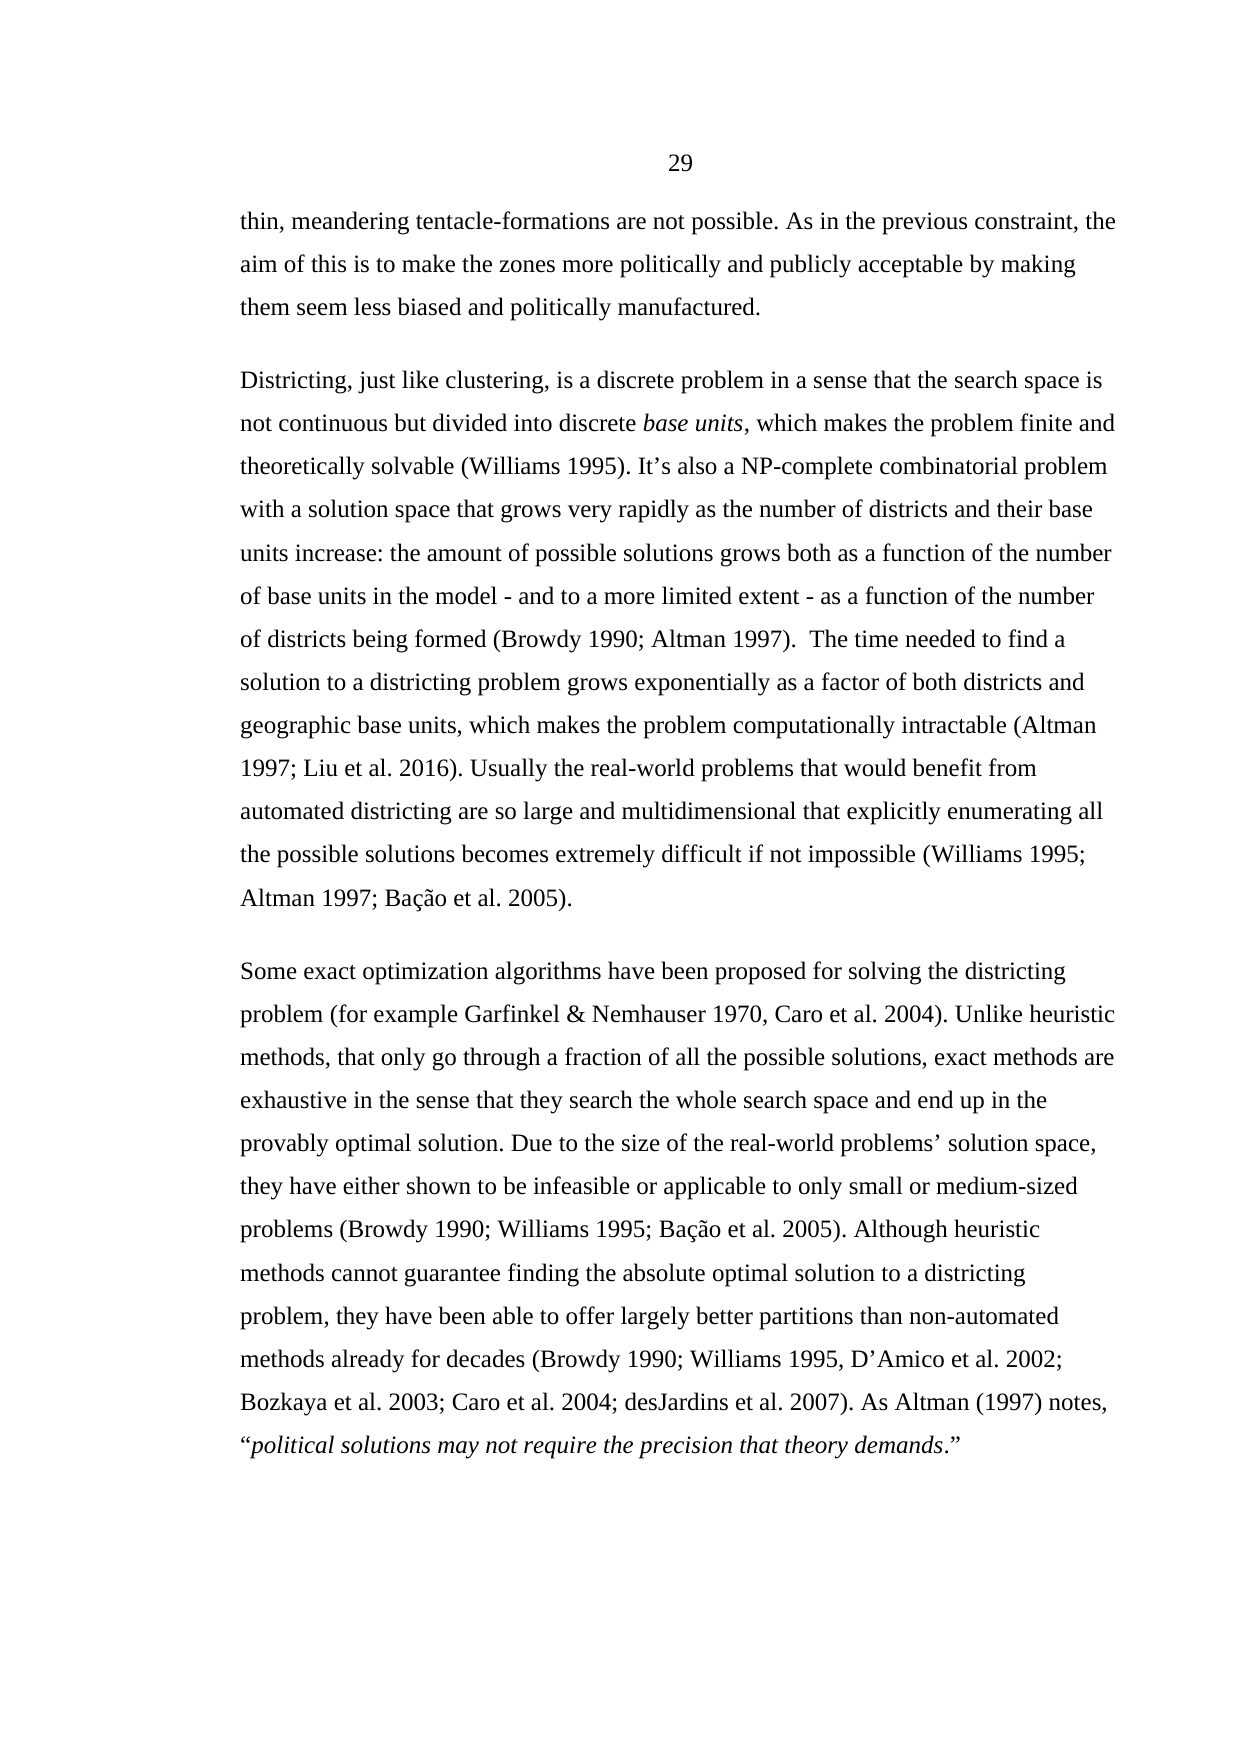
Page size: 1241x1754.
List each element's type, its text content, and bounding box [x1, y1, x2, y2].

text thin, meandering tentacle-formations are not possible. As in the previous constraint, the aim of this is to make the zones more politically and publicly acceptable by making them seem less biased and politically manufactured. [240, 206, 1121, 321]
text Districting, just like clustering, is a discrete problem in a sense that the search space is not continuous but divided into discrete base units, which makes the problem finite and theoretically solvable (Williams 1995). It’s also a NP-complete combinatorial problem with a solution space that grows very rapidly as the number of districts and their base units increase: the amount of possible solutions grows both as a function of the number of base units in the model - and to a more limited extent - as a function of the number of districts being formed (Browdy 1990; Altman 1997). The time needed to find a solution to a districting problem grows exponentially as a factor of both districts and geographic base units, which makes the problem computationally intractable (Altman 1997; Liu et al. 2016). Usually the real-world problems that would benefit from automated districting are so large and multidimensional that explicitly enumerating all the possible solutions becomes extremely difficult if not impossible (Williams 1995; Altman 1997; Bação et al. 2005). [240, 365, 1121, 911]
text Some exact optimization algorithms have been proposed for solving the districting problem (for example Garfinkel & Nemhauser 1970, Caro et al. 2004). Unlike heuristic methods, that only go through a fraction of all the possible solutions, exact methods are exhaustive in the sense that they search the whole search space and end up in the provably optimal solution. Due to the size of the real-world problems’ solution space, they have either shown to be infeasible or applicable to only small or medium-sized problems (Browdy 1990; Williams 1995; Bação et al. 2005). Although heuristic methods cannot guarantee finding the absolute optimal solution to a districting problem, they have been able to offer largely better partitions than non-automated methods already for decades (Browdy 1990; Williams 1995, D’Amico et al. 2002; Bozkaya et al. 2003; Caro et al. 2004; desJardins et al. 2007). As Altman (1997) notes, “political solutions may not require the precision that theory demands.” [240, 956, 1121, 1459]
